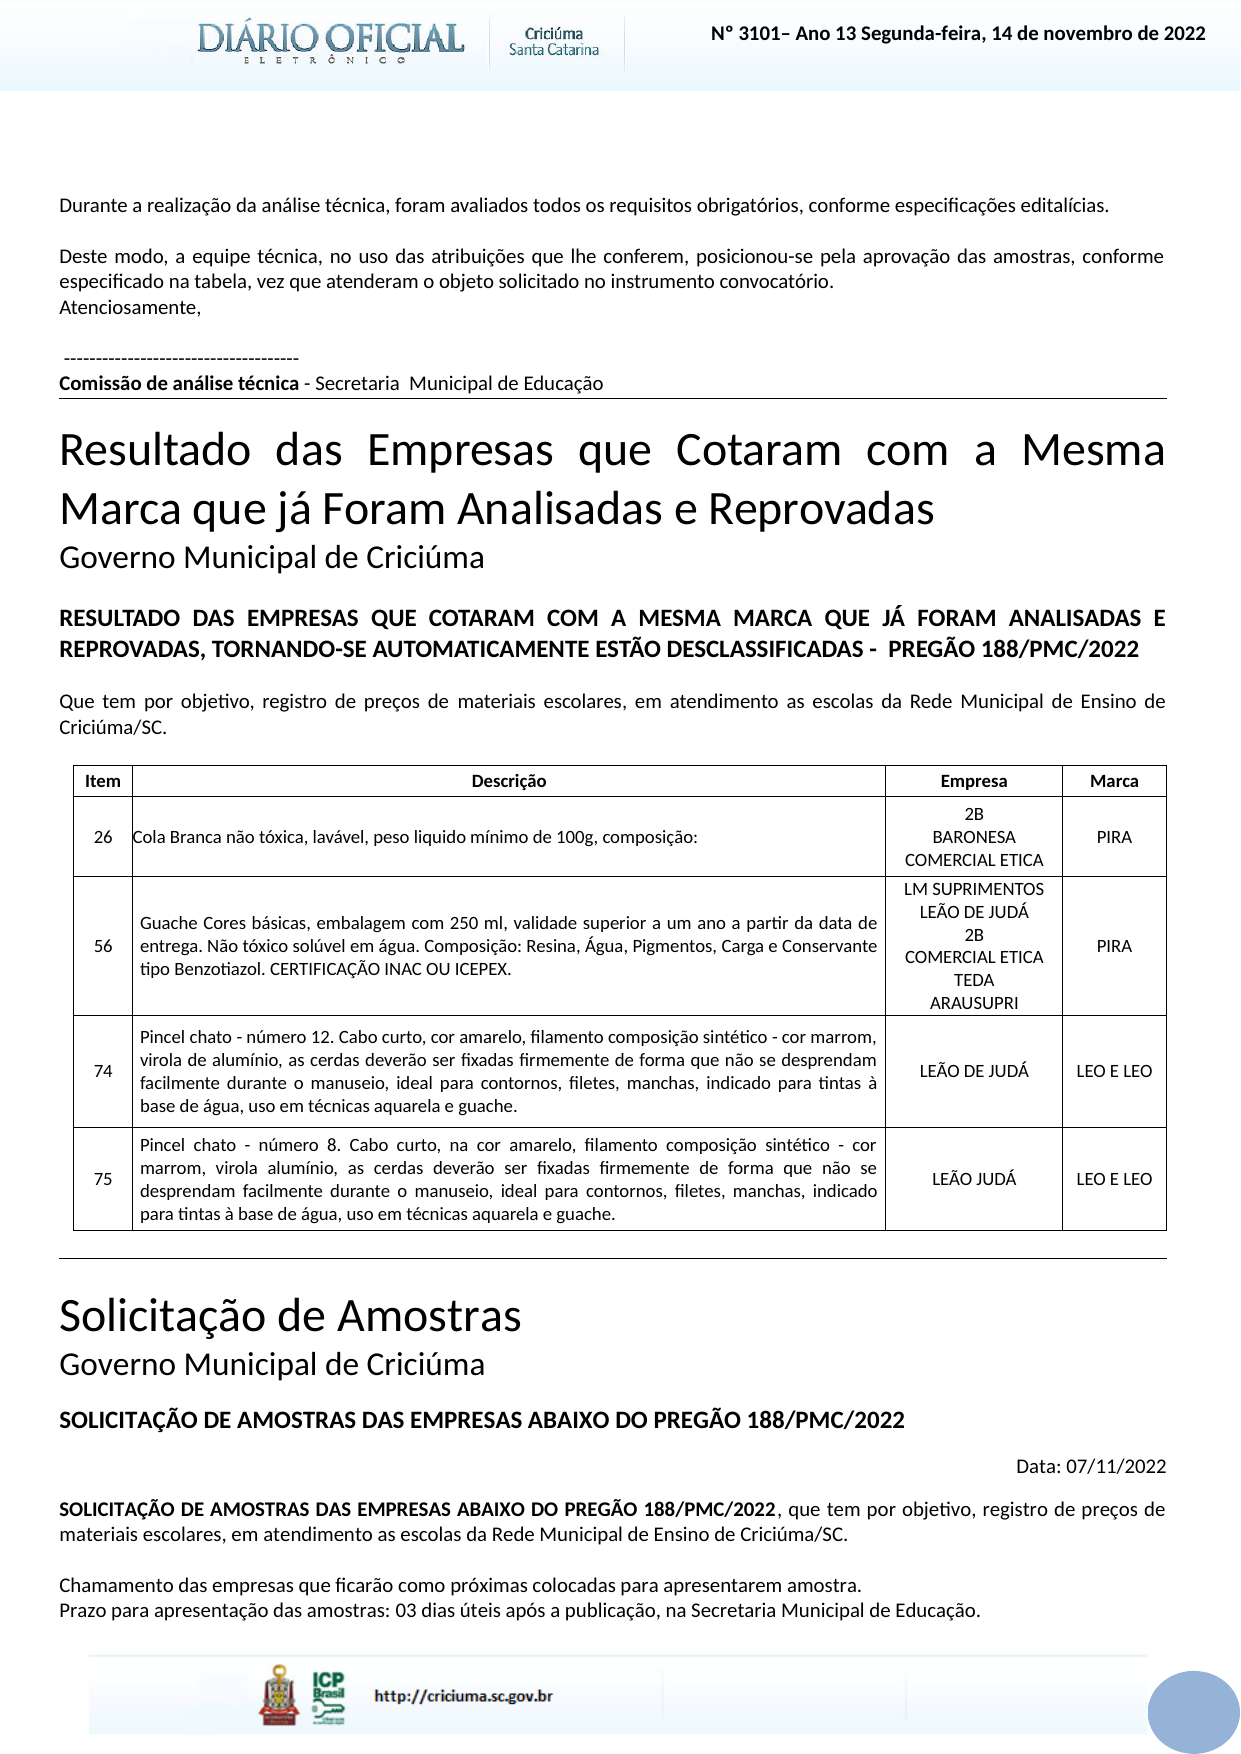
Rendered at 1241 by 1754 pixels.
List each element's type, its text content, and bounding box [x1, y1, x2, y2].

table_cell Pincel chato - número 8. Cabo curto, na cor amarelo, filamento composição sintético - cor marrom, virola alumínio, as cerdas deverão ser fixadas firmemente de forma que não se desprendam facilmente durante o manuseio, ideal para contornos, filetes, manchas, indicado para tintas à base de água, uso em técnicas aquarela e guache. [133, 1128, 885, 1230]
table_cell LEO E LEO [1063, 1016, 1166, 1127]
table_cell 2B BARONESA COMERCIAL ETICA [886, 797, 1062, 876]
text Que tem por objetivo, registro de preços de materiais escolares, em atendimento as escolas da Rede Municipal de Ensino de Criciúma/SC. [59, 689, 1167, 739]
table_header Item [74, 766, 132, 796]
text Resultado das Empresas que Cotaram com a Mesma Marca que já Foram Analisadas e Reprovadas [59, 419, 1167, 536]
text Durante a realização da análise técnica, foram avaliados todos os requisitos obrigatórios, conforme especificações editalícias. [59, 192, 1167, 218]
text SOLICITAÇÃO DE AMOSTRAS DAS EMPRESAS ABAIXO DO PREGÃO 188/PMC/2022, que tem por objetivo, registro de preços de materiais escolares, em atendimento as escolas da Rede Municipal de Ensino de Criciúma/SC. [59, 1496, 1167, 1547]
table_cell 74 [74, 1016, 132, 1127]
table_cell PIRA [1063, 797, 1166, 876]
text Atenciosamente, [59, 294, 1167, 319]
table_cell 56 [74, 877, 132, 1014]
text Solicitação de Amostras [59, 1285, 1167, 1343]
table_header Empresa [886, 766, 1062, 796]
table_cell LEÃO JUDÁ [886, 1128, 1062, 1230]
table_cell PIRA [1063, 877, 1166, 1014]
table_cell 75 [74, 1128, 132, 1230]
text ------------------------------------- [59, 345, 1167, 370]
table_header Marca [1063, 766, 1166, 796]
text Prazo para apresentação das amostras: 03 dias úteis após a publicação, na Secretaria Municipal de Educação. [59, 1598, 1167, 1623]
text Governo Municipal de Criciúma [59, 1343, 1167, 1384]
text Data: 07/11/2022 [59, 1453, 1167, 1478]
table_cell Cola Branca não tóxica, lavável, peso liquido mínimo de 100g, composição: [133, 797, 885, 876]
table_cell LM SUPRIMENTOS LEÃO DE JUDÁ 2B COMERCIAL ETICA TEDA ARAUSUPRI [886, 877, 1062, 1014]
text Comissão de análise técnica - Secretaria Municipal de Educação [59, 370, 1167, 398]
text Chamamento das empresas que ficarão como próximas colocadas para apresentarem amostra. [59, 1572, 1167, 1598]
table_cell LEO E LEO [1063, 1128, 1166, 1230]
table_cell Pincel chato - número 12. Cabo curto, cor amarelo, filamento composição sintético - cor marrom, virola de alumínio, as cerdas deverão ser fixadas firmemente de forma que não se desprendam facilmente durante o manuseio, ideal para contornos, filetes, manchas, indicado para tintas à base de água, uso em técnicas aquarela e guache. [133, 1016, 885, 1127]
table_header Descrição [133, 766, 885, 796]
text RESULTADO DAS EMPRESAS QUE COTARAM COM A MESMA MARCA QUE JÁ FORAM ANALISADAS E REPROVADAS, TORNANDO-SE AUTOMATICAMENTE ESTÃO DESCLASSIFICADAS - PREGÃO 188/PMC/2022 [59, 602, 1167, 663]
table_cell LEÃO DE JUDÁ [886, 1016, 1062, 1127]
text Governo Municipal de Criciúma [59, 536, 1167, 577]
text Deste modo, a equipe técnica, no uso das atribuições que lhe conferem, posicionou-se pela aprovação das amostras, conforme especificado na tabela, vez que atenderam o objeto solicitado no instrumento convocatório. [59, 243, 1167, 294]
text SOLICITAÇÃO DE AMOSTRAS DAS EMPRESAS ABAIXO DO PREGÃO 188/PMC/2022 [59, 1404, 1167, 1435]
table_cell 26 [74, 797, 132, 876]
table_cell Guache Cores básicas, embalagem com 250 ml, validade superior a um ano a partir da data de entrega. Não tóxico solúvel em água. Composição: Resina, Água, Pigmentos, Carga e Conservante tipo Benzotiazol. CERTIFICAÇÃO INAC OU ICEPEX. [133, 877, 885, 1014]
